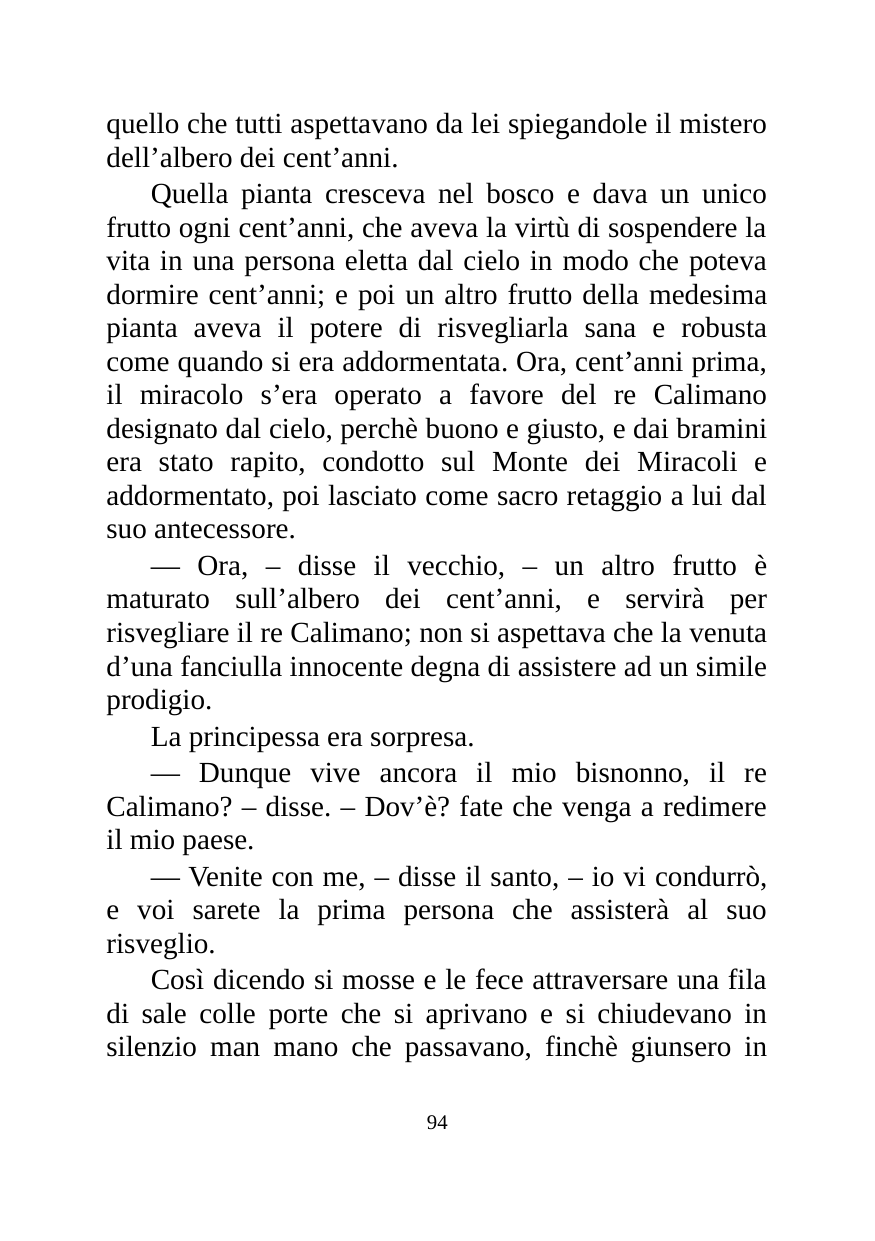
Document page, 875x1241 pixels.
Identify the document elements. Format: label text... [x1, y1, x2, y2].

text — Venite con me, – disse il santo, – io vi condurrò, e voi sarete la prima persona che assisterà al suo risveglio. [106, 859, 768, 959]
text Quella pianta cresceva nel bosco e dava un unico frutto ogni cent’anni, che aveva la virtù di sospendere la vita in una persona eletta dal cielo in modo che poteva dormire cent’anni; e poi un altro frutto della medesima pianta aveva il potere di risvegliarla sana e robusta come quando si era addormentata. Ora, cent’anni prima, il miracolo s’era operato a favore del re Calimano designato dal cielo, perchè buono e giusto, e dai bramini era stato rapito, condotto sul Monte dei Miracoli e addormentato, poi lasciato come sacro retaggio a lui dal suo antecessore. [106, 176, 768, 545]
text Così dicendo si mosse e le fece attraversare una fila di sale colle porte che si aprivano e si chiudevano in silenzio man mano che passavano, finchè giunsero in [106, 962, 768, 1063]
text La principessa era sorpresa. [106, 719, 768, 752]
text — Ora, – disse il vecchio, – un altro frutto è maturato sull’albero dei cent’anni, e servirà per risvegliare il re Calimano; non si aspettava che la venuta d’una fanciulla innocente degna di assistere ad un simile prodigio. [106, 548, 768, 716]
text quello che tutti aspettavano da lei spiegandole il mistero dell’albero dei cent’anni. [106, 106, 768, 173]
text — Dunque vive ancora il mio bisnonno, il re Calimano? – disse. – Dov’è? fate che venga a redimere il mio paese. [106, 755, 768, 856]
